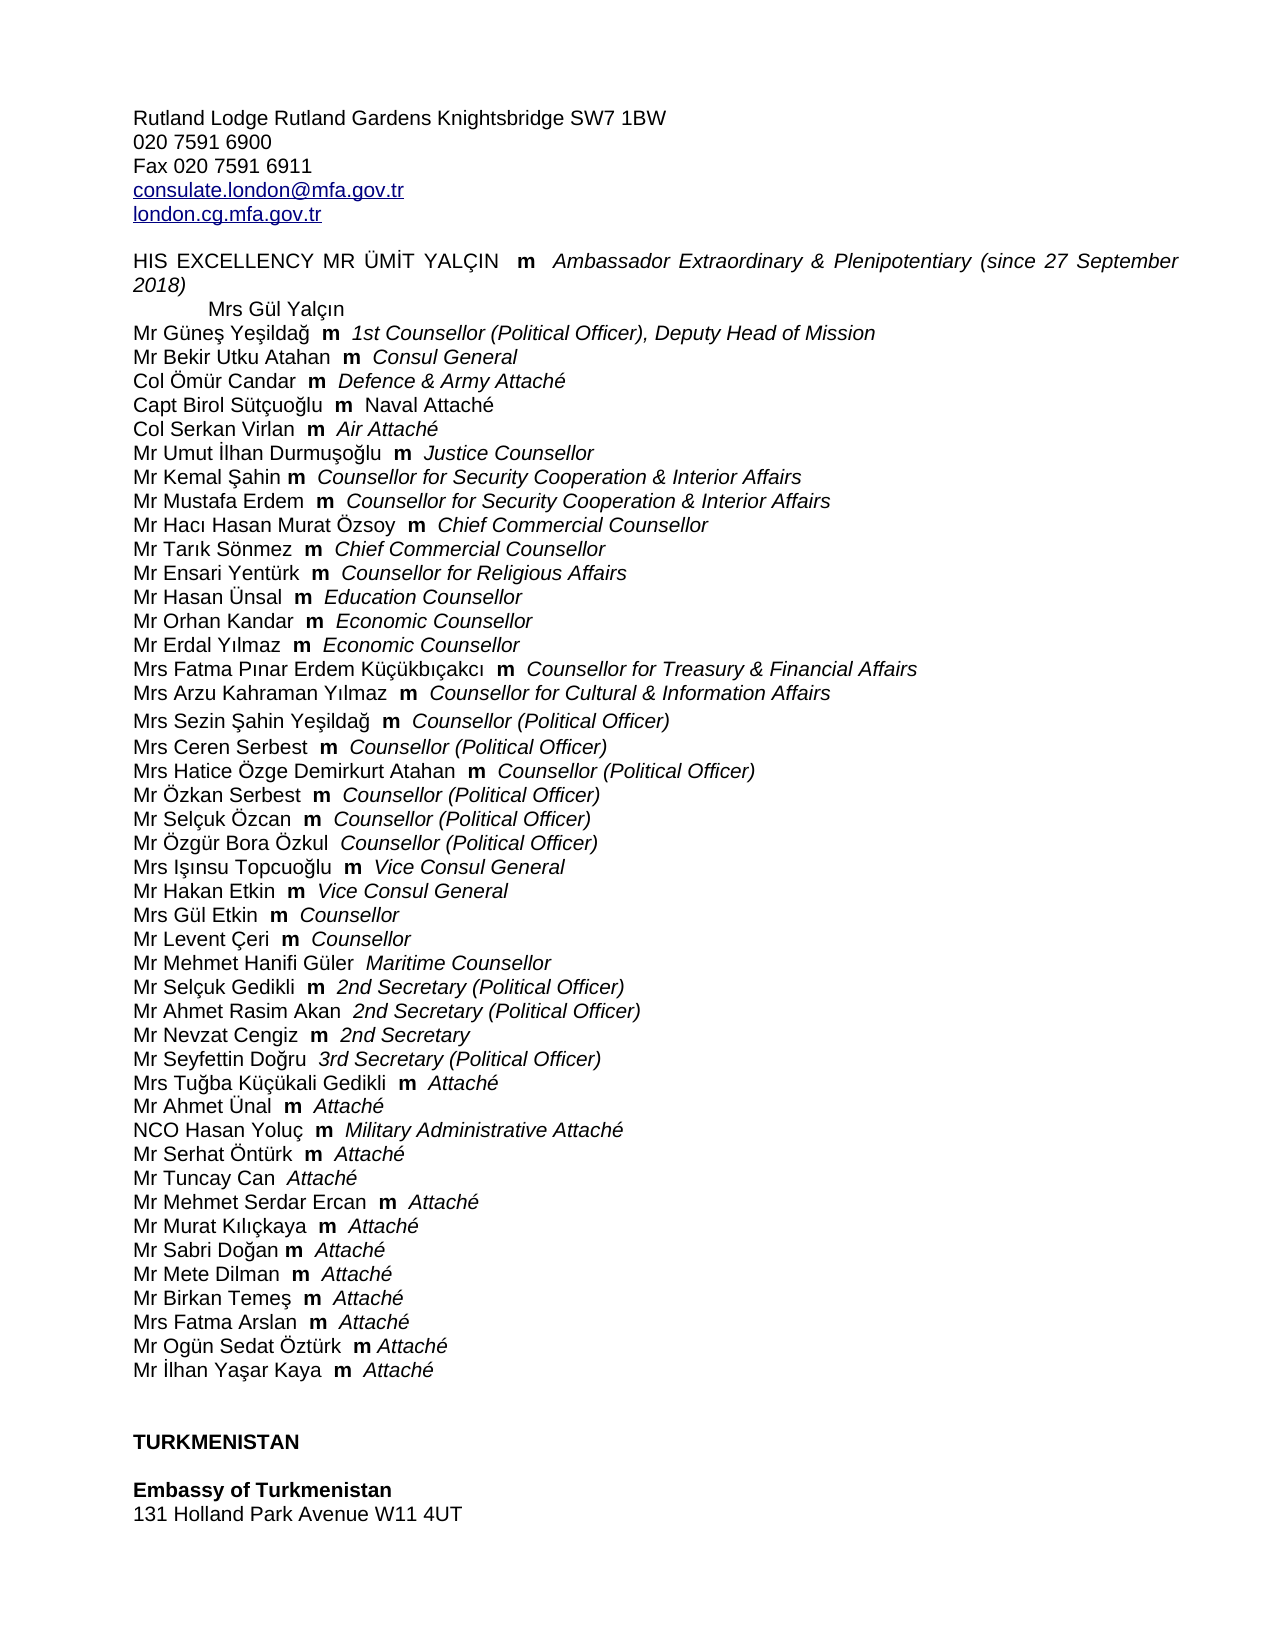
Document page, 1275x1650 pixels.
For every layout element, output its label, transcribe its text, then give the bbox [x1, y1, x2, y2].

text Mr Seyfettin Doğru 3rd Secretary (Political Officer) [133, 1046, 1181, 1070]
text Embassy of Turkmenistan [133, 1478, 1181, 1502]
text Mr Sabri Doğan m Attaché [133, 1238, 1181, 1262]
text Mr Selçuk Özcan m Counsellor (Political Officer) [133, 807, 1181, 831]
text 020 7591 6900 [133, 129, 1181, 153]
text Mr Mehmet Serdar Ercan m Attaché [133, 1190, 1181, 1214]
text 131 Holland Park Avenue W11 4UT [133, 1502, 1181, 1526]
text Mr Hakan Etkin m Vice Consul General [133, 879, 1181, 903]
text Mr Özgür Bora Özkul Counsellor (Political Officer) [133, 831, 1181, 855]
text Capt Birol Sütçuoğlu m Naval Attaché [133, 393, 1181, 417]
text Mr Serhat Öntürk m Attaché [133, 1142, 1181, 1166]
text Mrs Ceren Serbest m Counsellor (Political Officer) [133, 735, 1181, 759]
text Mr Ogün Sedat Öztürk m Attaché [133, 1334, 1181, 1358]
text Mrs Işınsu Topcuoğlu m Vice Consul General [133, 855, 1181, 879]
text Rutland Lodge Rutland Gardens Knightsbridge SW7 1BW [133, 106, 1181, 129]
text Mrs Sezin Şahin Yeşildağ m Counsellor (Political Officer) [133, 704, 1181, 735]
text Mr Tuncay Can Attaché [133, 1166, 1181, 1190]
text Mr Mehmet Hanifi Güler Maritime Counsellor [133, 951, 1181, 974]
text Mr Güneş Yeşildağ m 1st Counsellor (Political Officer), Deputy Head of Mission [133, 321, 1181, 345]
text Mrs Fatma Arslan m Attaché [133, 1310, 1181, 1334]
text Fax 020 7591 6911 [133, 153, 1181, 177]
text Mrs Hatice Özge Demirkurt Atahan m Counsellor (Political Officer) [133, 759, 1181, 783]
text Mr Kemal Şahin m Counsellor for Security Cooperation & Interior Affairs [133, 465, 1181, 489]
text His Excellency Mr Ümİt YalÇin m Ambassador Extraordinary & Plenipotentiary (since 27 September 2018) [133, 249, 1181, 297]
text Mr İlhan Yaşar Kaya m Attaché [133, 1358, 1181, 1382]
text Mrs Gül Etkin m Counsellor [133, 903, 1181, 927]
text Mr Tarık Sönmez m Chief Commercial Counsellor [133, 537, 1181, 561]
text Col Ömür Candar m Defence & Army Attaché [133, 369, 1181, 393]
text Mrs Gül Yalçın [208, 297, 1181, 321]
text Mr Levent Çeri m Counsellor [133, 927, 1181, 951]
text Mr Mustafa Erdem m Counsellor for Security Cooperation & Interior Affairs [133, 489, 1181, 513]
text Mr Mete Dilman m Attaché [133, 1262, 1181, 1286]
text Mrs Fatma Pınar Erdem Küçükbıçakcı m Counsellor for Treasury & Financial Affairs [133, 657, 1181, 681]
text NCO Hasan Yoluç m Military Administrative Attaché [133, 1118, 1181, 1142]
text Mr Hasan Ünsal m Education Counsellor [133, 585, 1181, 609]
text london.cg.mfa.gov.tr [133, 201, 1181, 225]
subtitle TURKMENISTAN [133, 1430, 1181, 1454]
text Mr Orhan Kandar m Economic Counsellor [133, 609, 1181, 633]
text Mr Ensari Yentürk m Counsellor for Religious Affairs [133, 561, 1181, 585]
text Mrs Tuğba Küçükali Gedikli m Attaché [133, 1070, 1181, 1094]
text Col Serkan Virlan m Air Attaché [133, 417, 1181, 441]
text Mr Özkan Serbest m Counsellor (Political Officer) [133, 783, 1181, 807]
text Mr Erdal Yılmaz m Economic Counsellor [133, 633, 1181, 657]
text consulate.london@mfa.gov.tr [133, 177, 1181, 201]
text Mr Murat Kılıçkaya m Attaché [133, 1214, 1181, 1238]
text Mr Nevzat Cengiz m 2nd Secretary [133, 1022, 1181, 1046]
text Mr Birkan Temeş m Attaché [133, 1286, 1181, 1310]
text Mr Ahmet Ünal m Attaché [133, 1094, 1181, 1118]
text Mr Hacı Hasan Murat Özsoy m Chief Commercial Counsellor [133, 513, 1181, 537]
text Mr Ahmet Rasim Akan 2nd Secretary (Political Officer) [133, 998, 1181, 1022]
text Mr Umut İlhan Durmuşoğlu m Justice Counsellor [133, 441, 1181, 465]
text Mrs Arzu Kahraman Yılmaz m Counsellor for Cultural & Information Affairs [133, 681, 1181, 704]
text Mr Bekir Utku Atahan m Consul General [133, 345, 1181, 369]
text Mr Selçuk Gedikli m 2nd Secretary (Political Officer) [133, 974, 1181, 998]
